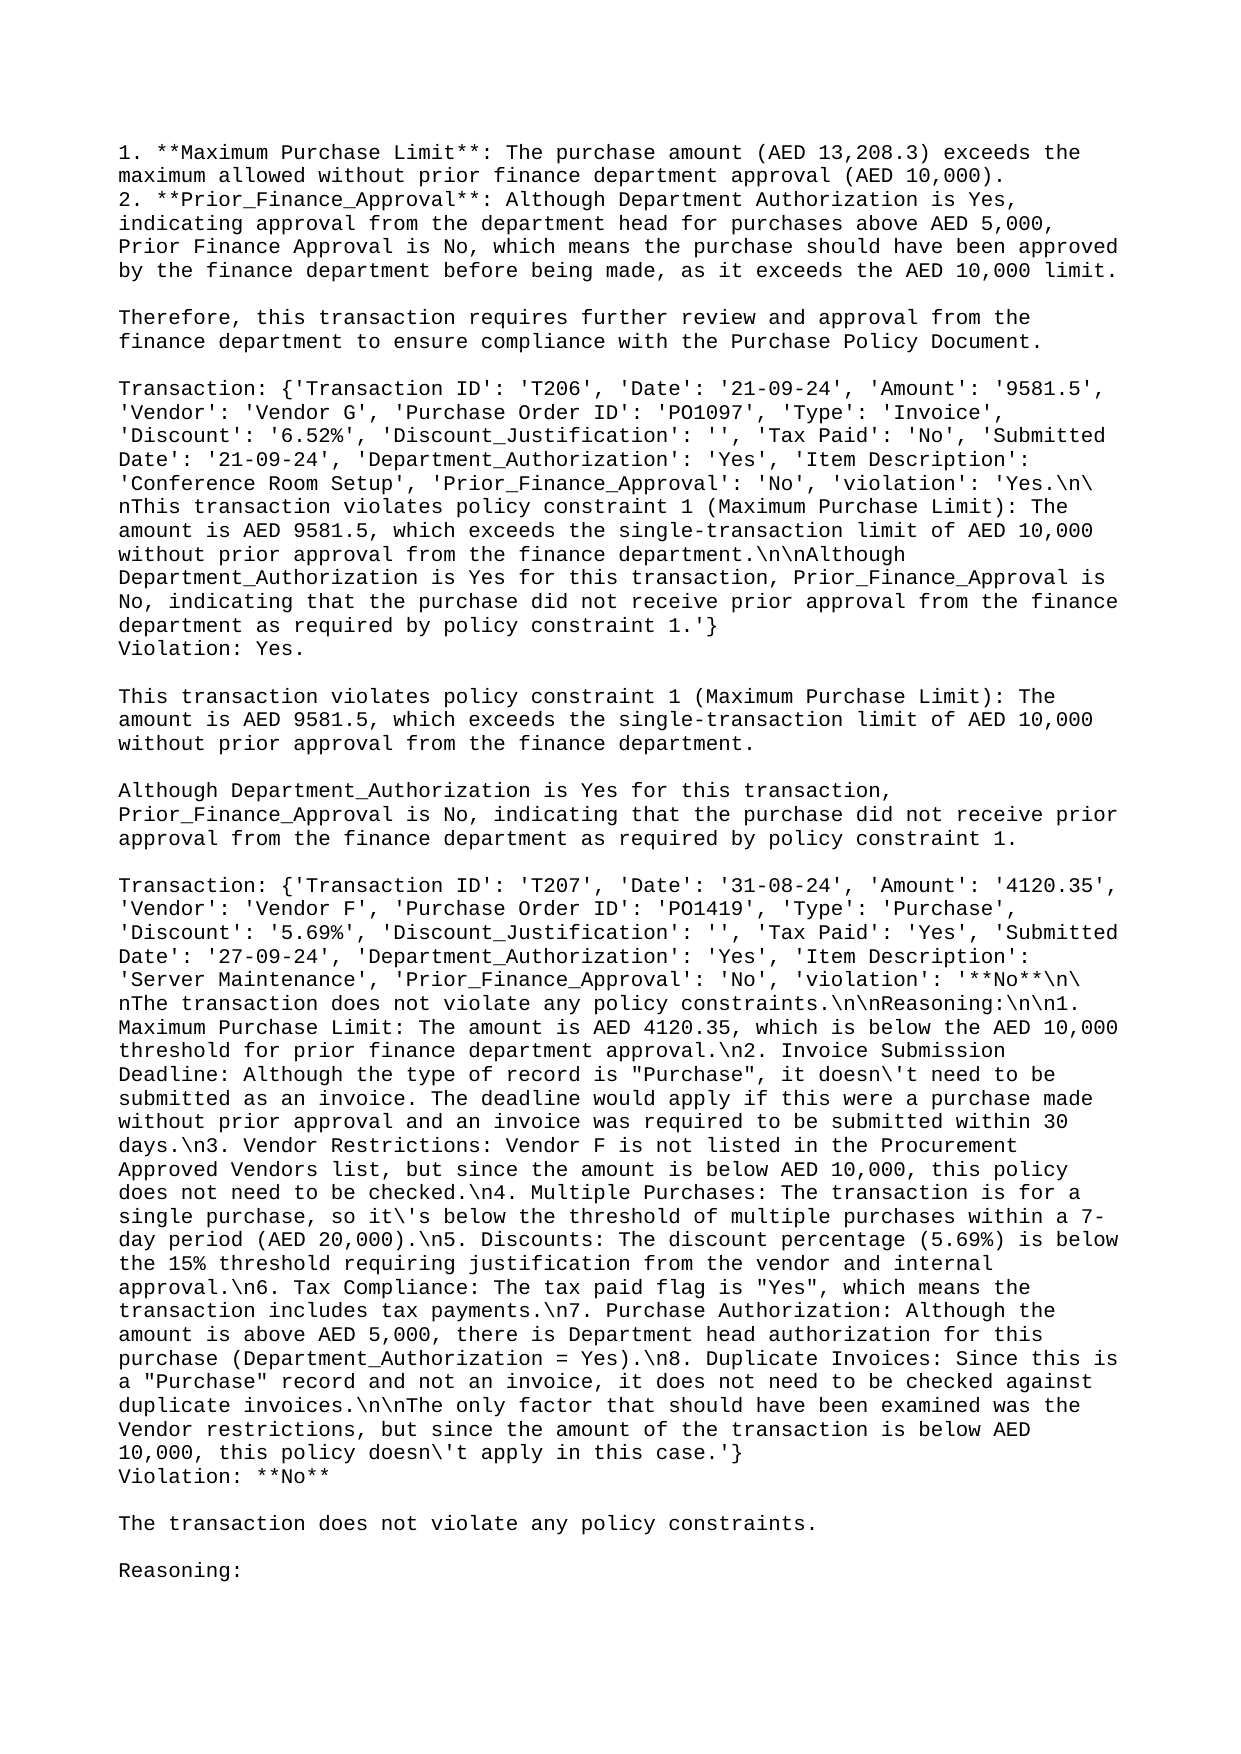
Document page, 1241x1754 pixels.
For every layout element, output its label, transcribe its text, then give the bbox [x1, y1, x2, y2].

text 2. **Prior_Finance_Approval**: Although Department Authorization is Yes, indicating approval from the department head for purchases above AED 5,000, Prior Finance Approval is No, which means the purchase should have been approved by the finance department before being made, as it exceeds the AED 10,000 limit. [118, 189, 1122, 284]
text The transaction does not violate any policy constraints. [118, 1513, 1122, 1537]
text Violation: **No** [118, 1466, 1122, 1489]
text Transaction: {'Transaction ID': 'T206', 'Date': '21-09-24', 'Amount': '9581.5', 'Vendor': 'Vendor G', 'Purchase Order ID': 'PO1097', 'Type': 'Invoice', 'Discount': '6.52%', 'Discount_Justification': '', 'Tax Paid': 'No', 'Submitted Date': '21-09-24', 'Department_Authorization': 'Yes', 'Item Description': 'Conference Room Setup', 'Prior_Finance_Approval': 'No', 'violation': 'Yes.\n\nThis transaction violates policy constraint 1 (Maximum Purchase Limit): The amount is AED 9581.5, which exceeds the single-transaction limit of AED 10,000 without prior approval from the finance department.\n\nAlthough Department_Authorization is Yes for this transaction, Prior_Finance_Approval is No, indicating that the purchase did not receive prior approval from the finance department as required by policy constraint 1.'} [118, 378, 1122, 638]
text Reasoning: [118, 1561, 1122, 1584]
text This transaction violates policy constraint 1 (Maximum Purchase Limit): The amount is AED 9581.5, which exceeds the single-transaction limit of AED 10,000 without prior approval from the finance department. [118, 686, 1122, 757]
text 1. **Maximum Purchase Limit**: The purchase amount (AED 13,208.3) exceeds the maximum allowed without prior finance department approval (AED 10,000). [118, 142, 1122, 189]
text Therefore, this transaction requires further review and approval from the finance department to ensure compliance with the Purchase Policy Document. [118, 307, 1122, 354]
text Violation: Yes. [118, 638, 1122, 662]
text Transaction: {'Transaction ID': 'T207', 'Date': '31-08-24', 'Amount': '4120.35', 'Vendor': 'Vendor F', 'Purchase Order ID': 'PO1419', 'Type': 'Purchase', 'Discount': '5.69%', 'Discount_Justification': '', 'Tax Paid': 'Yes', 'Submitted Date': '27-09-24', 'Department_Authorization': 'Yes', 'Item Description': 'Server Maintenance', 'Prior_Finance_Approval': 'No', 'violation': '**No**\n\nThe transaction does not violate any policy constraints.\n\nReasoning:\n\n1. Maximum Purchase Limit: The amount is AED 4120.35, which is below the AED 10,000 threshold for prior finance department approval.\n2. Invoice Submission Deadline: Although the type of record is "Purchase", it doesn\'t need to be submitted as an invoice. The deadline would apply if this were a purchase made without prior approval and an invoice was required to be submitted within 30 days.\n3. Vendor Restrictions: Vendor F is not listed in the Procurement Approved Vendors list, but since the amount is below AED 10,000, this policy does not need to be checked.\n4. Multiple Purchases: The transaction is for a single purchase, so it\'s below the threshold of multiple purchases within a 7-day period (AED 20,000).\n5. Discounts: The discount percentage (5.69%) is below the 15% threshold requiring justification from the vendor and internal approval.\n6. Tax Compliance: The tax paid flag is "Yes", which means the transaction includes tax payments.\n7. Purchase Authorization: Although the amount is above AED 5,000, there is Department head authorization for this purchase (Department_Authorization = Yes).\n8. Duplicate Invoices: Since this is a "Purchase" record and not an invoice, it does not need to be checked against duplicate invoices.\n\nThe only factor that should have been examined was the Vendor restrictions, but since the amount of the transaction is below AED 10,000, this policy doesn\'t apply in this case.'} [118, 875, 1122, 1466]
text Although Department_Authorization is Yes for this transaction, Prior_Finance_Approval is No, indicating that the purchase did not receive prior approval from the finance department as required by policy constraint 1. [118, 780, 1122, 851]
